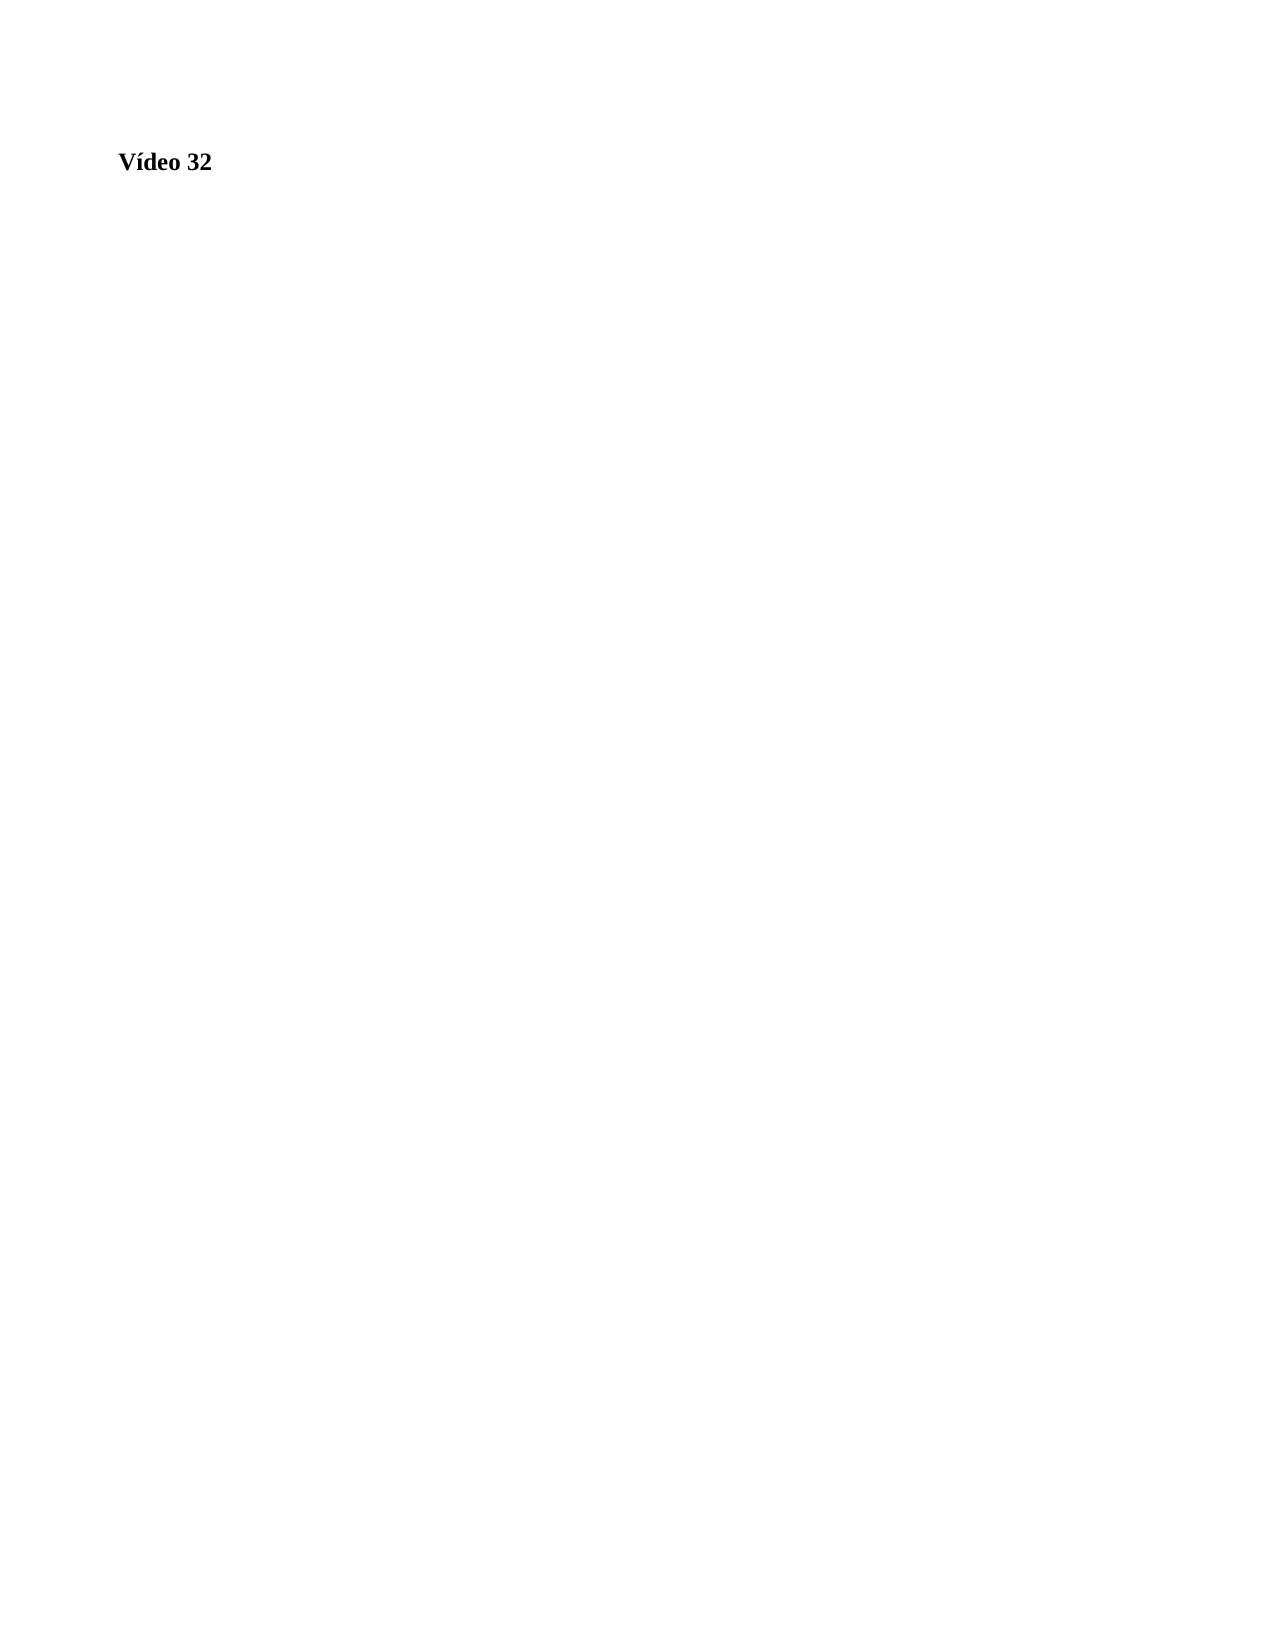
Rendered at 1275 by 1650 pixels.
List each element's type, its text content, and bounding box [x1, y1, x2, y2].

text Vídeo 32 [118, 147, 1157, 176]
